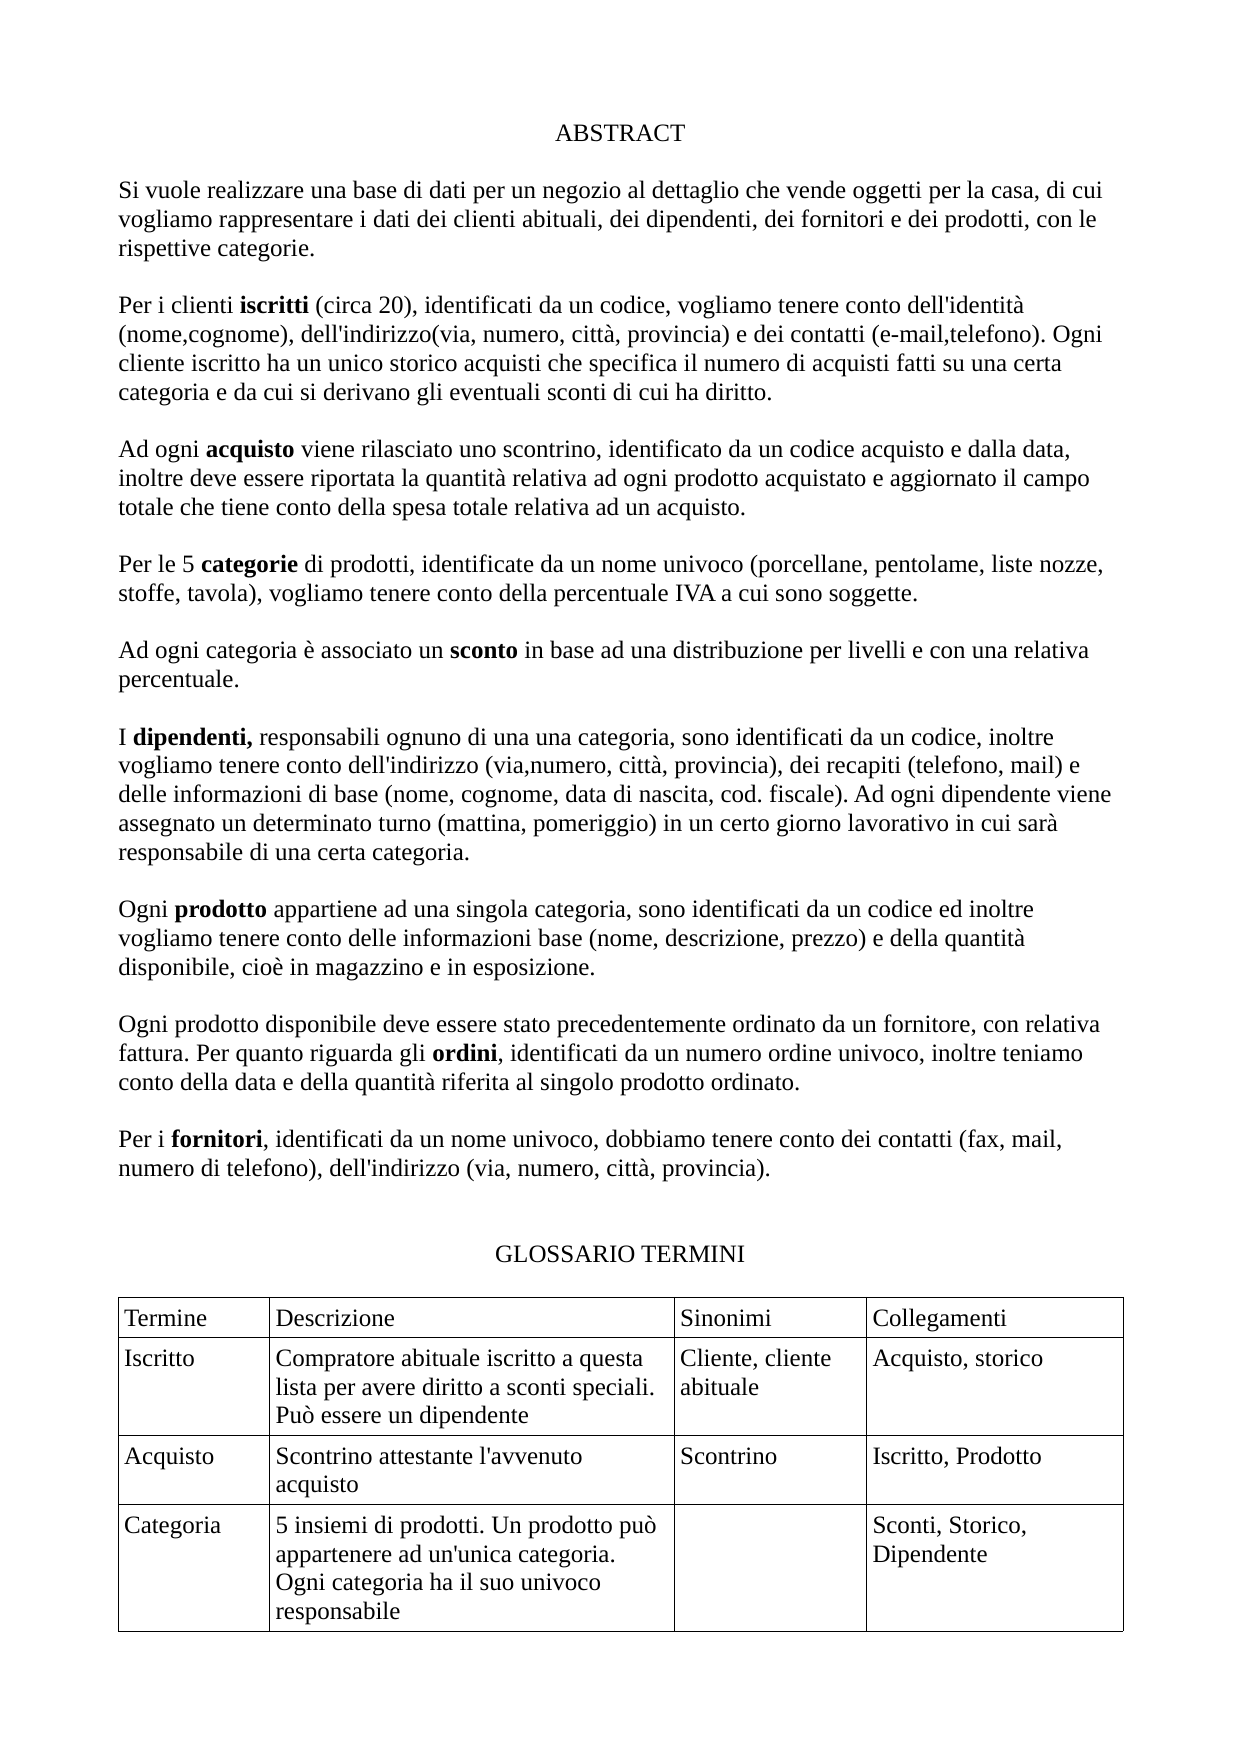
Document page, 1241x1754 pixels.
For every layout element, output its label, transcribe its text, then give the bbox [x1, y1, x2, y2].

table_header Sinonimi [675, 1298, 866, 1337]
table_cell Iscritto [119, 1338, 269, 1435]
text Per i fornitori, identificati da un nome univoco, dobbiamo tenere conto dei contatti (fax, mail, numero di telefono), dell'indirizzo (via, numero, città, provincia). [118, 1124, 1122, 1182]
table_cell Cliente, cliente abituale [675, 1338, 866, 1435]
text GLOSSARIO TERMINI [118, 1239, 1122, 1268]
table_header Descrizione [270, 1298, 674, 1337]
table_cell Categoria [119, 1505, 269, 1631]
text Per le 5 categorie di prodotti, identificate da un nome univoco (porcellane, pentolame, liste nozze, stoffe, tavola), vogliamo tenere conto della percentuale IVA a cui sono soggette. [118, 549, 1122, 607]
table_cell [675, 1505, 866, 1631]
table_cell Acquisto, storico [867, 1338, 1123, 1435]
text Ad ogni acquisto viene rilasciato uno scontrino, identificato da un codice acquisto e dalla data, inoltre deve essere riportata la quantità relativa ad ogni prodotto acquistato e aggiornato il campo totale che tiene conto della spesa totale relativa ad un acquisto. [118, 434, 1122, 521]
table_cell Scontrino [675, 1436, 866, 1504]
text Ad ogni categoria è associato un sconto in base ad una distribuzione per livelli e con una relativa percentuale. [118, 636, 1122, 693]
table_cell Scontrino attestante l'avvenuto acquisto [270, 1436, 674, 1504]
table_cell Acquisto [119, 1436, 269, 1504]
text ABSTRACT [118, 118, 1122, 147]
text Ogni prodotto appartiene ad una singola categoria, sono identificati da un codice ed inoltre vogliamo tenere conto delle informazioni base (nome, descrizione, prezzo) e della quantità disponibile, cioè in magazzino e in esposizione. [118, 894, 1122, 981]
text Si vuole realizzare una base di dati per un negozio al dettaglio che vende oggetti per la casa, di cui vogliamo rappresentare i dati dei clienti abituali, dei dipendenti, dei fornitori e dei prodotti, con le rispettive categorie. [118, 176, 1122, 262]
text I dipendenti, responsabili ognuno di una una categoria, sono identificati da un codice, inoltre vogliamo tenere conto dell'indirizzo (via,numero, città, provincia), dei recapiti (telefono, mail) e delle informazioni di base (nome, cognome, data di nascita, cod. fiscale). Ad ogni dipendente viene assegnato un determinato turno (mattina, pomeriggio) in un certo giorno lavorativo in cui sarà responsabile di una certa categoria. [118, 722, 1122, 866]
table_cell Sconti, Storico, Dipendente [867, 1505, 1123, 1631]
table_cell Iscritto, Prodotto [867, 1436, 1123, 1504]
text Per i clienti iscritti (circa 20), identificati da un codice, vogliamo tenere conto dell'identità (nome,cognome), dell'indirizzo(via, numero, città, provincia) e dei contatti (e-mail,telefono). Ogni cliente iscritto ha un unico storico acquisti che specifica il numero di acquisti fatti su una certa categoria e da cui si derivano gli eventuali sconti di cui ha diritto. [118, 291, 1122, 406]
text Ogni prodotto disponibile deve essere stato precedentemente ordinato da un fornitore, con relativa fattura. Per quanto riguarda gli ordini, identificati da un numero ordine univoco, inoltre teniamo conto della data e della quantità riferita al singolo prodotto ordinato. [118, 1009, 1122, 1096]
table_cell Compratore abituale iscritto a questa lista per avere diritto a sconti speciali. Può essere un dipendente [270, 1338, 674, 1435]
table_header Collegamenti [867, 1298, 1123, 1337]
table_cell 5 insiemi di prodotti. Un prodotto può appartenere ad un'unica categoria. Ogni categoria ha il suo univoco responsabile [270, 1505, 674, 1631]
table_header Termine [119, 1298, 269, 1337]
